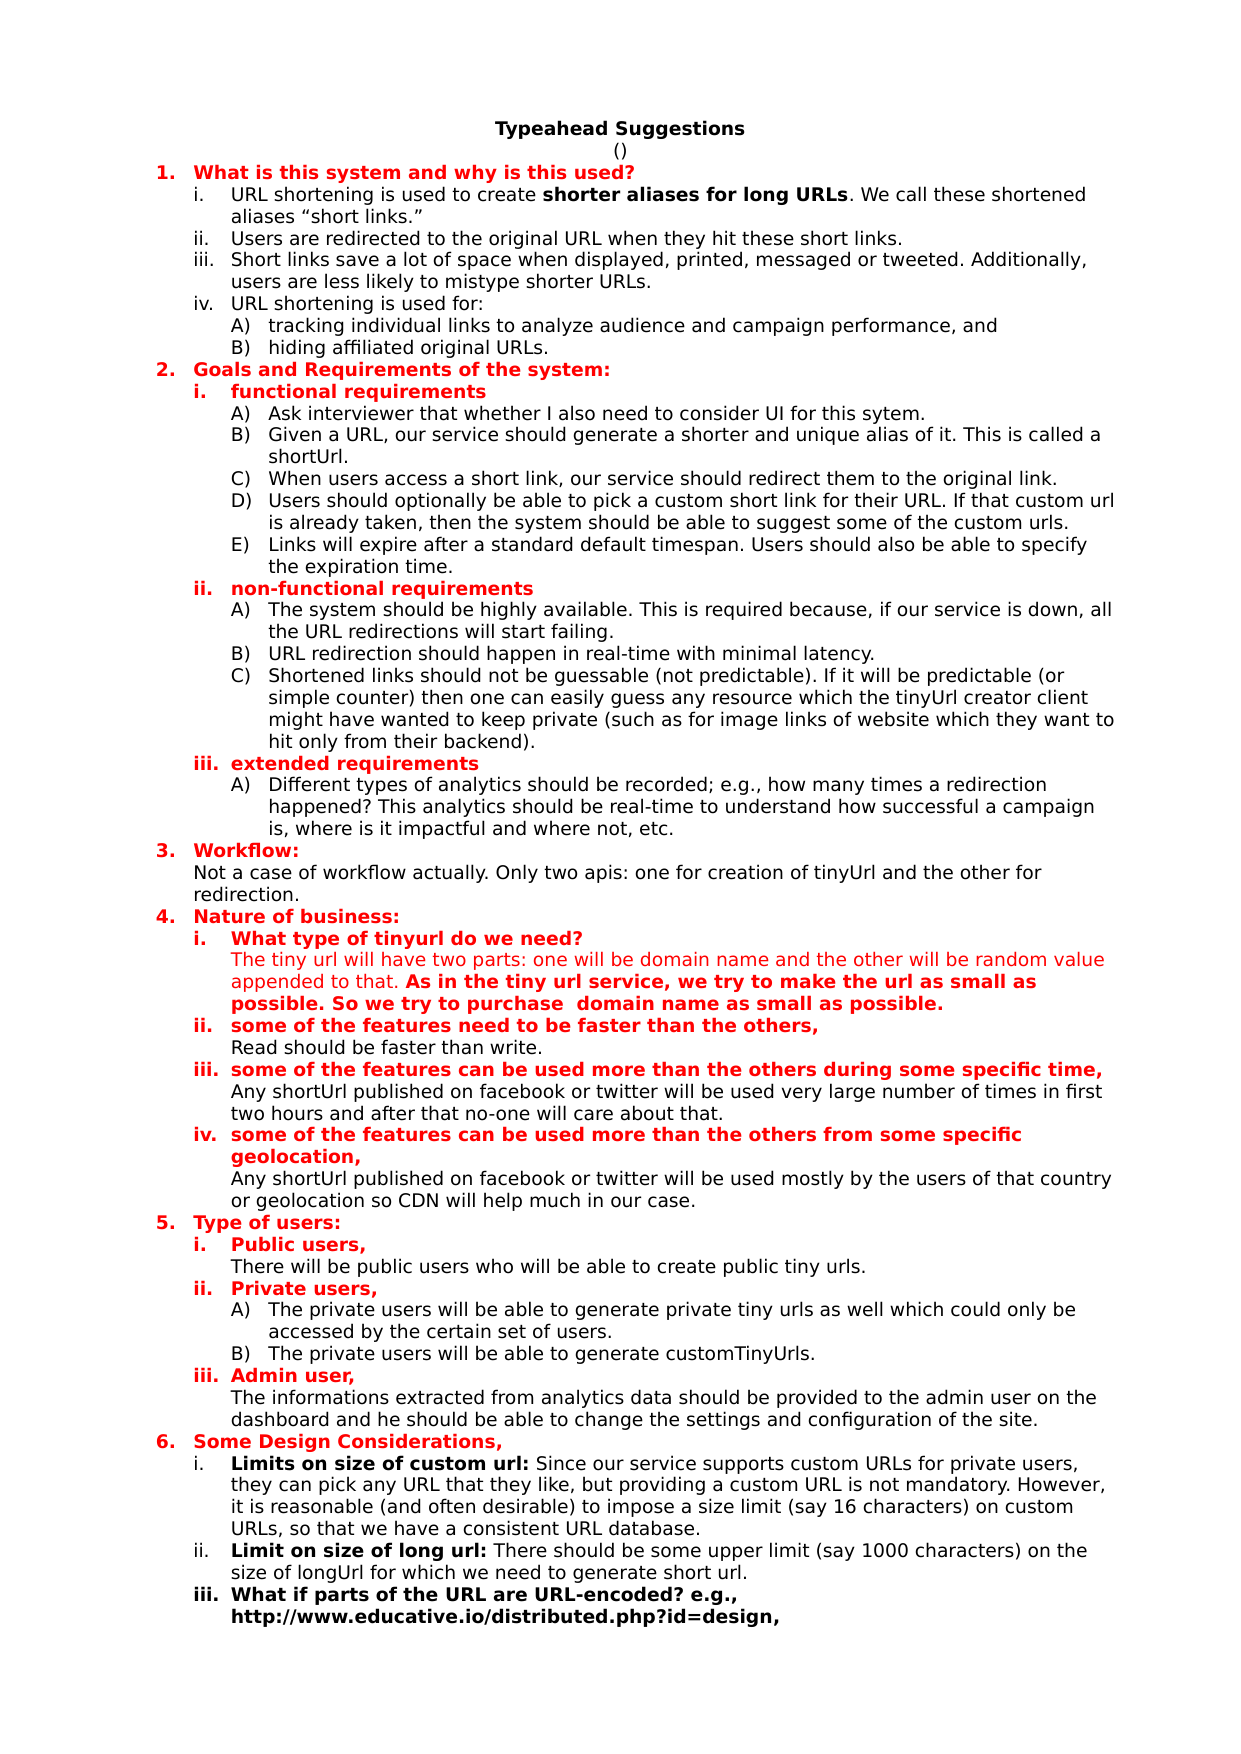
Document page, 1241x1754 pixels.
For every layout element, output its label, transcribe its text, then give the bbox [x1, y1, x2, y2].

list Workflow: [156, 840, 1122, 862]
list The tiny url will have two parts: one will be domain name and the other will be random value appended to that. As in the tiny url service, we try to make the url as small as possible. So we try to purchase domain name as small as possible. [193, 949, 1122, 1015]
list Ask interviewer that whether I also need to consider UI for this sytem. [231, 402, 1122, 424]
list The private users will be able to generate customTinyUrls. [231, 1343, 1122, 1365]
list Links will expire after a standard default timespan. Users should also be able to specify the expiration time. [231, 534, 1122, 577]
list some of the features can be used more than the others from some specific geolocation, [193, 1124, 1122, 1168]
list Type of users: [156, 1212, 1122, 1234]
list Goals and Requirements of the system: [156, 359, 1122, 381]
list Read should be faster than write. [193, 1037, 1122, 1059]
list The system should be highly available. This is required because, if our service is down, all the URL redirections will start failing. [231, 599, 1122, 643]
list Different types of analytics should be recorded; e.g., how many times a redirection happened? This analytics should be real-time to understand how successful a campaign is, where is it impactful and where not, etc. [231, 774, 1122, 840]
list The informations extracted from analytics data should be provided to the admin user on the dashboard and he should be able to change the settings and configuration of the site. [193, 1387, 1122, 1431]
list some of the features need to be faster than the others, [193, 1015, 1122, 1037]
list Public users, [193, 1234, 1122, 1256]
list non-functional requirements [193, 577, 1122, 599]
list hiding affiliated original URLs. [231, 337, 1122, 359]
list URL shortening is used to create shorter aliases for long URLs. We call these shortened aliases “short links.” [193, 184, 1122, 227]
text Typeahead Suggestions [118, 118, 1122, 140]
list The private users will be able to generate private tiny urls as well which could only be accessed by the certain set of users. [231, 1299, 1122, 1343]
list tracking individual links to analyze audience and campaign performance, and [231, 315, 1122, 337]
list Private users, [193, 1277, 1122, 1299]
list extended requirements [193, 752, 1122, 774]
list some of the features can be used more than the others during some specific time, [193, 1059, 1122, 1081]
list Any shortUrl published on facebook or twitter will be used mostly by the users of that country or geolocation so CDN will help much in our case. [193, 1168, 1122, 1212]
list Limits on size of custom url: Since our service supports custom URLs for private users, they can pick any URL that they like, but providing a custom URL is not mandatory. However, it is reasonable (and often desirable) to impose a size limit (say 16 characters) on custom URLs, so that we have a consistent URL database. [193, 1452, 1122, 1540]
list There will be public users who will be able to create public tiny urls. [193, 1256, 1122, 1277]
list Admin user, [193, 1365, 1122, 1387]
list Short links save a lot of space when displayed, printed, messaged or tweeted. Additionally, users are less likely to mistype shorter URLs. [193, 249, 1122, 293]
list Nature of business: [156, 906, 1122, 927]
list Limit on size of long url: There should be some upper limit (say 1000 characters) on the size of longUrl for which we need to generate short url. [193, 1540, 1122, 1584]
list When users access a short link, our service should redirect them to the original link. [231, 468, 1122, 490]
list Users should optionally be able to pick a custom short link for their URL. If that custom url is already taken, then the system should be able to suggest some of the custom urls. [231, 490, 1122, 534]
list Any shortUrl published on facebook or twitter will be used very large number of times in first two hours and after that no-one will care about that. [193, 1081, 1122, 1124]
list functional requirements [193, 381, 1122, 402]
list Some Design Considerations, [156, 1431, 1122, 1452]
list URL shortening is used for: [193, 293, 1122, 315]
list Given a URL, our service should generate a shorter and unique alias of it. This is called a shortUrl. [231, 424, 1122, 468]
list URL redirection should happen in real-time with minimal latency. [231, 643, 1122, 665]
list Shortened links should not be guessable (not predictable). If it will be predictable (or simple counter) then one can easily guess any resource which the tinyUrl creator client might have wanted to keep private (such as for image links of website which they want to hit only from their backend). [231, 665, 1122, 752]
text () [118, 140, 1122, 162]
list What is this system and why is this used? [156, 162, 1122, 184]
list Users are redirected to the original URL when they hit these short links. [193, 227, 1122, 249]
list What if parts of the URL are URL-encoded? e.g., http://www.educative.io/distributed.php?id=design, [193, 1584, 1122, 1627]
list What type of tinyurl do we need? [193, 927, 1122, 949]
list Not a case of workflow actually. Only two apis: one for creation of tinyUrl and the other for redirection. [156, 862, 1122, 906]
